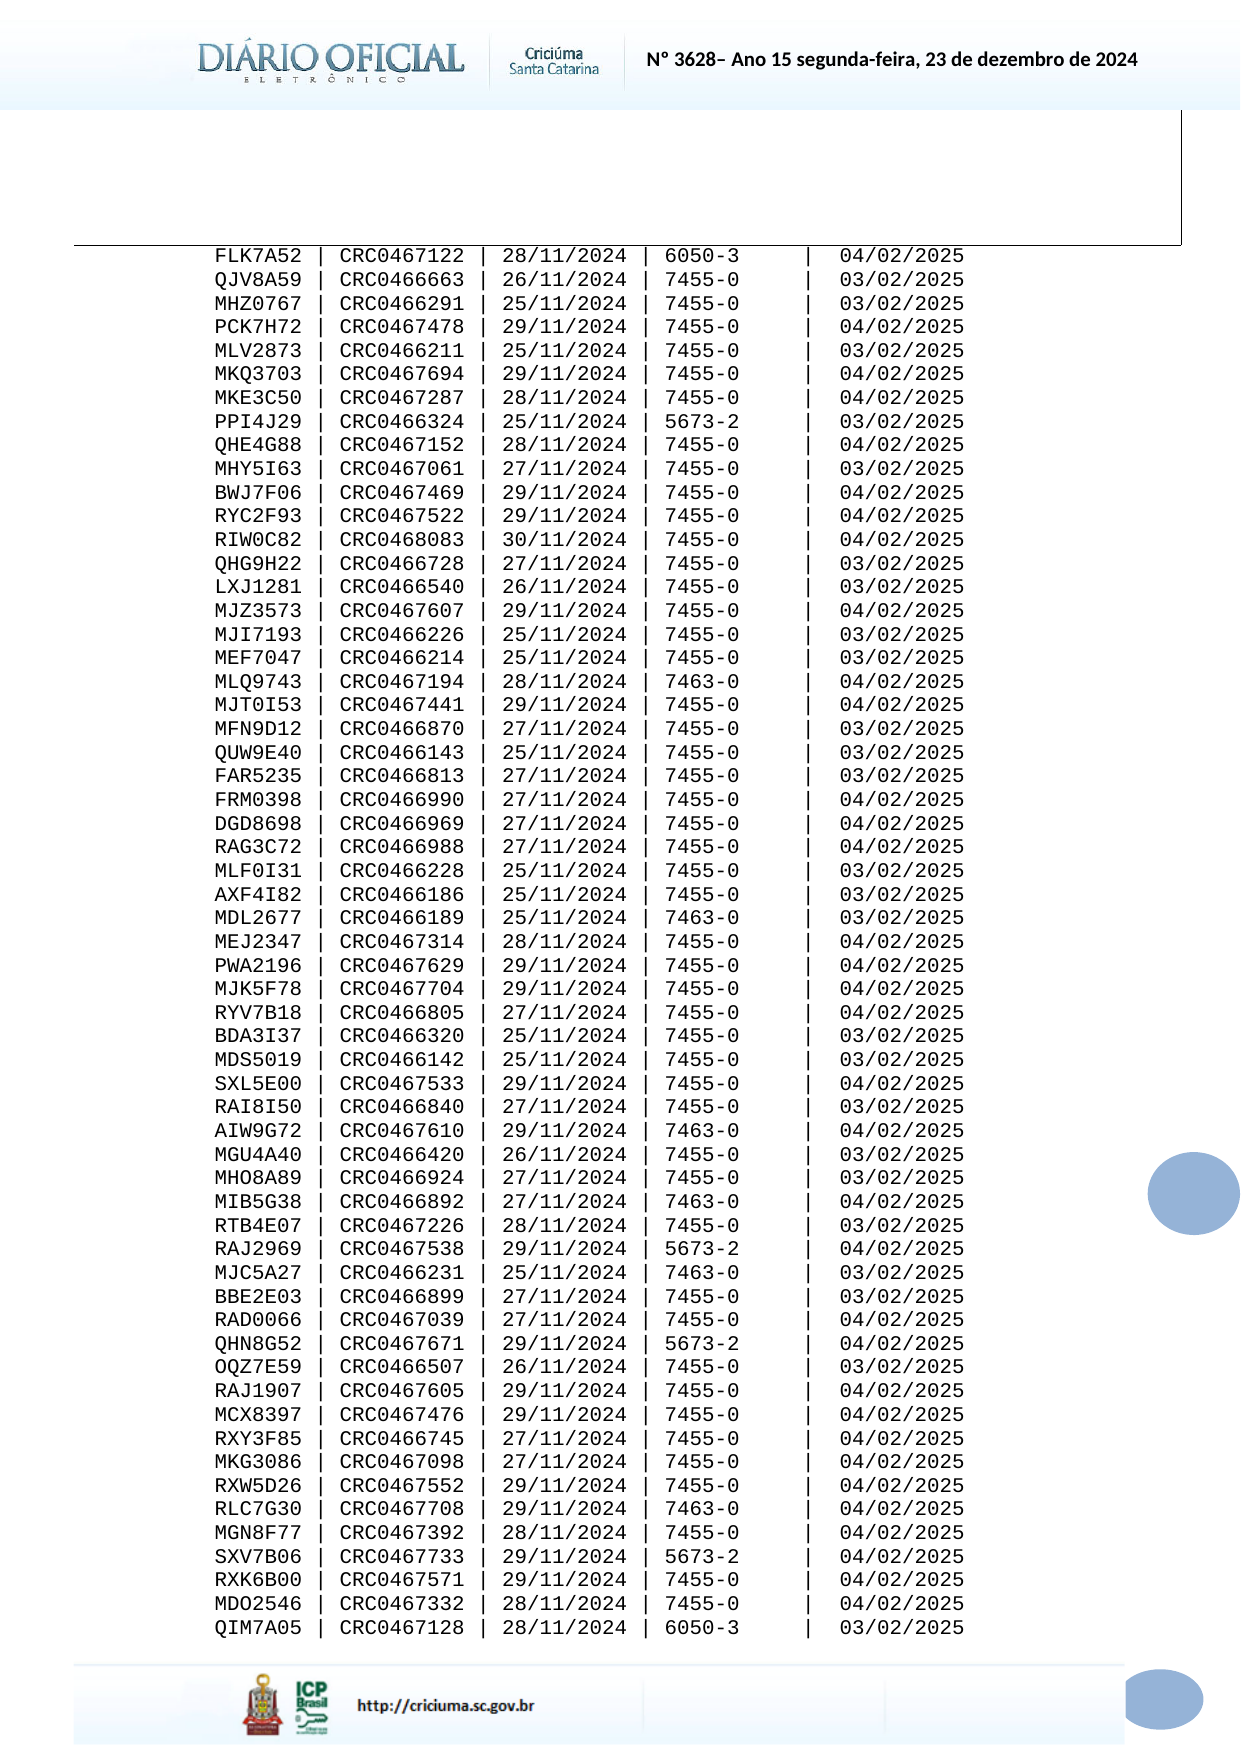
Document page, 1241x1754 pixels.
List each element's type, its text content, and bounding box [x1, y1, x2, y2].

text QIM7A05 | CRC0467128 | 28/11/2024 | 6050-3 | 03/02/2025 [127, 1617, 1181, 1640]
text AIW9G72 | CRC0467610 | 29/11/2024 | 7463-0 | 04/02/2025 [127, 1120, 1181, 1144]
text MKE3C50 | CRC0467287 | 28/11/2024 | 7455-0 | 04/02/2025 [127, 387, 1181, 411]
text MCX8397 | CRC0467476 | 29/11/2024 | 7455-0 | 04/02/2025 [127, 1404, 1181, 1427]
text MKQ3703 | CRC0467694 | 29/11/2024 | 7455-0 | 04/02/2025 [127, 363, 1181, 387]
text QHG9H22 | CRC0466728 | 27/11/2024 | 7455-0 | 03/02/2025 [127, 553, 1181, 576]
text MHO8A89 | CRC0466924 | 27/11/2024 | 7455-0 | 03/02/2025 [127, 1167, 1157, 1191]
text MEF7047 | CRC0466214 | 25/11/2024 | 7455-0 | 03/02/2025 [127, 647, 1181, 671]
text MJI7193 | CRC0466226 | 25/11/2024 | 7455-0 | 03/02/2025 [127, 623, 1181, 647]
text MJK5F78 | CRC0467704 | 29/11/2024 | 7455-0 | 04/02/2025 [127, 978, 1181, 1002]
text AXF4I82 | CRC0466186 | 25/11/2024 | 7455-0 | 03/02/2025 [127, 884, 1181, 907]
text LXJ1281 | CRC0466540 | 26/11/2024 | 7455-0 | 03/02/2025 [127, 576, 1181, 600]
text RYC2F93 | CRC0467522 | 29/11/2024 | 7455-0 | 04/02/2025 [127, 505, 1181, 529]
text MKG3086 | CRC0467098 | 27/11/2024 | 7455-0 | 04/02/2025 [127, 1451, 1181, 1475]
text RTB4E07 | CRC0467226 | 28/11/2024 | 7455-0 | 03/02/2025 [127, 1215, 1181, 1238]
text RAJ1907 | CRC0467605 | 29/11/2024 | 7455-0 | 04/02/2025 [127, 1380, 1181, 1404]
text RXW5D26 | CRC0467552 | 29/11/2024 | 7455-0 | 04/02/2025 [127, 1475, 1181, 1498]
text BBE2E03 | CRC0466899 | 27/11/2024 | 7455-0 | 03/02/2025 [127, 1286, 1181, 1309]
text MHY5I63 | CRC0467061 | 27/11/2024 | 7455-0 | 03/02/2025 [127, 458, 1181, 482]
text MEJ2347 | CRC0467314 | 28/11/2024 | 7455-0 | 04/02/2025 [127, 931, 1181, 954]
text RAJ2969 | CRC0467538 | 29/11/2024 | 5673-2 | 04/02/2025 [127, 1238, 1181, 1262]
text PCK7H72 | CRC0467478 | 29/11/2024 | 7455-0 | 04/02/2025 [127, 316, 1181, 340]
text FLK7A52 | CRC0467122 | 28/11/2024 | 6050-3 | 04/02/2025 [127, 245, 1181, 269]
text MDS5019 | CRC0466142 | 25/11/2024 | 7455-0 | 03/02/2025 [127, 1049, 1181, 1073]
text RIW0C82 | CRC0468083 | 30/11/2024 | 7455-0 | 04/02/2025 [127, 529, 1181, 553]
text MLQ9743 | CRC0467194 | 28/11/2024 | 7463-0 | 04/02/2025 [127, 671, 1181, 694]
text MLV2873 | CRC0466211 | 25/11/2024 | 7455-0 | 03/02/2025 [127, 340, 1181, 363]
text RAI8I50 | CRC0466840 | 27/11/2024 | 7455-0 | 03/02/2025 [127, 1096, 1181, 1120]
text PWA2196 | CRC0467629 | 29/11/2024 | 7455-0 | 04/02/2025 [127, 954, 1181, 978]
text MGN8F77 | CRC0467392 | 28/11/2024 | 7455-0 | 04/02/2025 [127, 1522, 1181, 1546]
text MGU4A40 | CRC0466420 | 26/11/2024 | 7455-0 | 03/02/2025 [127, 1144, 1181, 1167]
text RLC7G30 | CRC0467708 | 29/11/2024 | 7463-0 | 04/02/2025 [127, 1498, 1181, 1522]
text RYV7B18 | CRC0466805 | 27/11/2024 | 7455-0 | 04/02/2025 [127, 1002, 1181, 1026]
text SXV7B06 | CRC0467733 | 29/11/2024 | 5673-2 | 04/02/2025 [127, 1546, 1181, 1569]
text OQZ7E59 | CRC0466507 | 26/11/2024 | 7455-0 | 03/02/2025 [127, 1357, 1181, 1380]
text BDA3I37 | CRC0466320 | 25/11/2024 | 7455-0 | 03/02/2025 [127, 1026, 1181, 1049]
text RXY3F85 | CRC0466745 | 27/11/2024 | 7455-0 | 04/02/2025 [127, 1427, 1181, 1451]
text QHE4G88 | CRC0467152 | 28/11/2024 | 7455-0 | 04/02/2025 [127, 434, 1181, 458]
text MJT0I53 | CRC0467441 | 29/11/2024 | 7455-0 | 04/02/2025 [127, 694, 1181, 718]
text FAR5235 | CRC0466813 | 27/11/2024 | 7455-0 | 03/02/2025 [127, 765, 1181, 789]
text MDO2546 | CRC0467332 | 28/11/2024 | 7455-0 | 04/02/2025 [127, 1593, 1181, 1617]
text BWJ7F06 | CRC0467469 | 29/11/2024 | 7455-0 | 04/02/2025 [127, 482, 1181, 505]
text MDL2677 | CRC0466189 | 25/11/2024 | 7463-0 | 03/02/2025 [127, 907, 1181, 931]
text QJV8A59 | CRC0466663 | 26/11/2024 | 7455-0 | 03/02/2025 [127, 269, 1181, 292]
text MJC5A27 | CRC0466231 | 25/11/2024 | 7463-0 | 03/02/2025 [127, 1262, 1181, 1286]
text RXK6B00 | CRC0467571 | 29/11/2024 | 7455-0 | 04/02/2025 [127, 1569, 1181, 1593]
text DGD8698 | CRC0466969 | 27/11/2024 | 7455-0 | 04/02/2025 [127, 813, 1181, 836]
text FRM0398 | CRC0466990 | 27/11/2024 | 7455-0 | 04/02/2025 [127, 789, 1181, 813]
text QUW9E40 | CRC0466143 | 25/11/2024 | 7455-0 | 03/02/2025 [127, 742, 1181, 765]
text RAG3C72 | CRC0466988 | 27/11/2024 | 7455-0 | 04/02/2025 [127, 836, 1181, 860]
text MHZ0767 | CRC0466291 | 25/11/2024 | 7455-0 | 03/02/2025 [127, 292, 1181, 316]
text PPI4J29 | CRC0466324 | 25/11/2024 | 5673-2 | 03/02/2025 [127, 411, 1181, 434]
text RAD0066 | CRC0467039 | 27/11/2024 | 7455-0 | 04/02/2025 [127, 1309, 1181, 1333]
text MFN9D12 | CRC0466870 | 27/11/2024 | 7455-0 | 03/02/2025 [127, 718, 1181, 742]
text MLF0I31 | CRC0466228 | 25/11/2024 | 7455-0 | 03/02/2025 [127, 860, 1181, 884]
text MIB5G38 | CRC0466892 | 27/11/2024 | 7463-0 | 04/02/2025 [127, 1191, 1153, 1215]
text SXL5E00 | CRC0467533 | 29/11/2024 | 7455-0 | 04/02/2025 [127, 1073, 1181, 1096]
text MJZ3573 | CRC0467607 | 29/11/2024 | 7455-0 | 04/02/2025 [127, 600, 1181, 623]
text QHN8G52 | CRC0467671 | 29/11/2024 | 5673-2 | 04/02/2025 [127, 1333, 1181, 1357]
